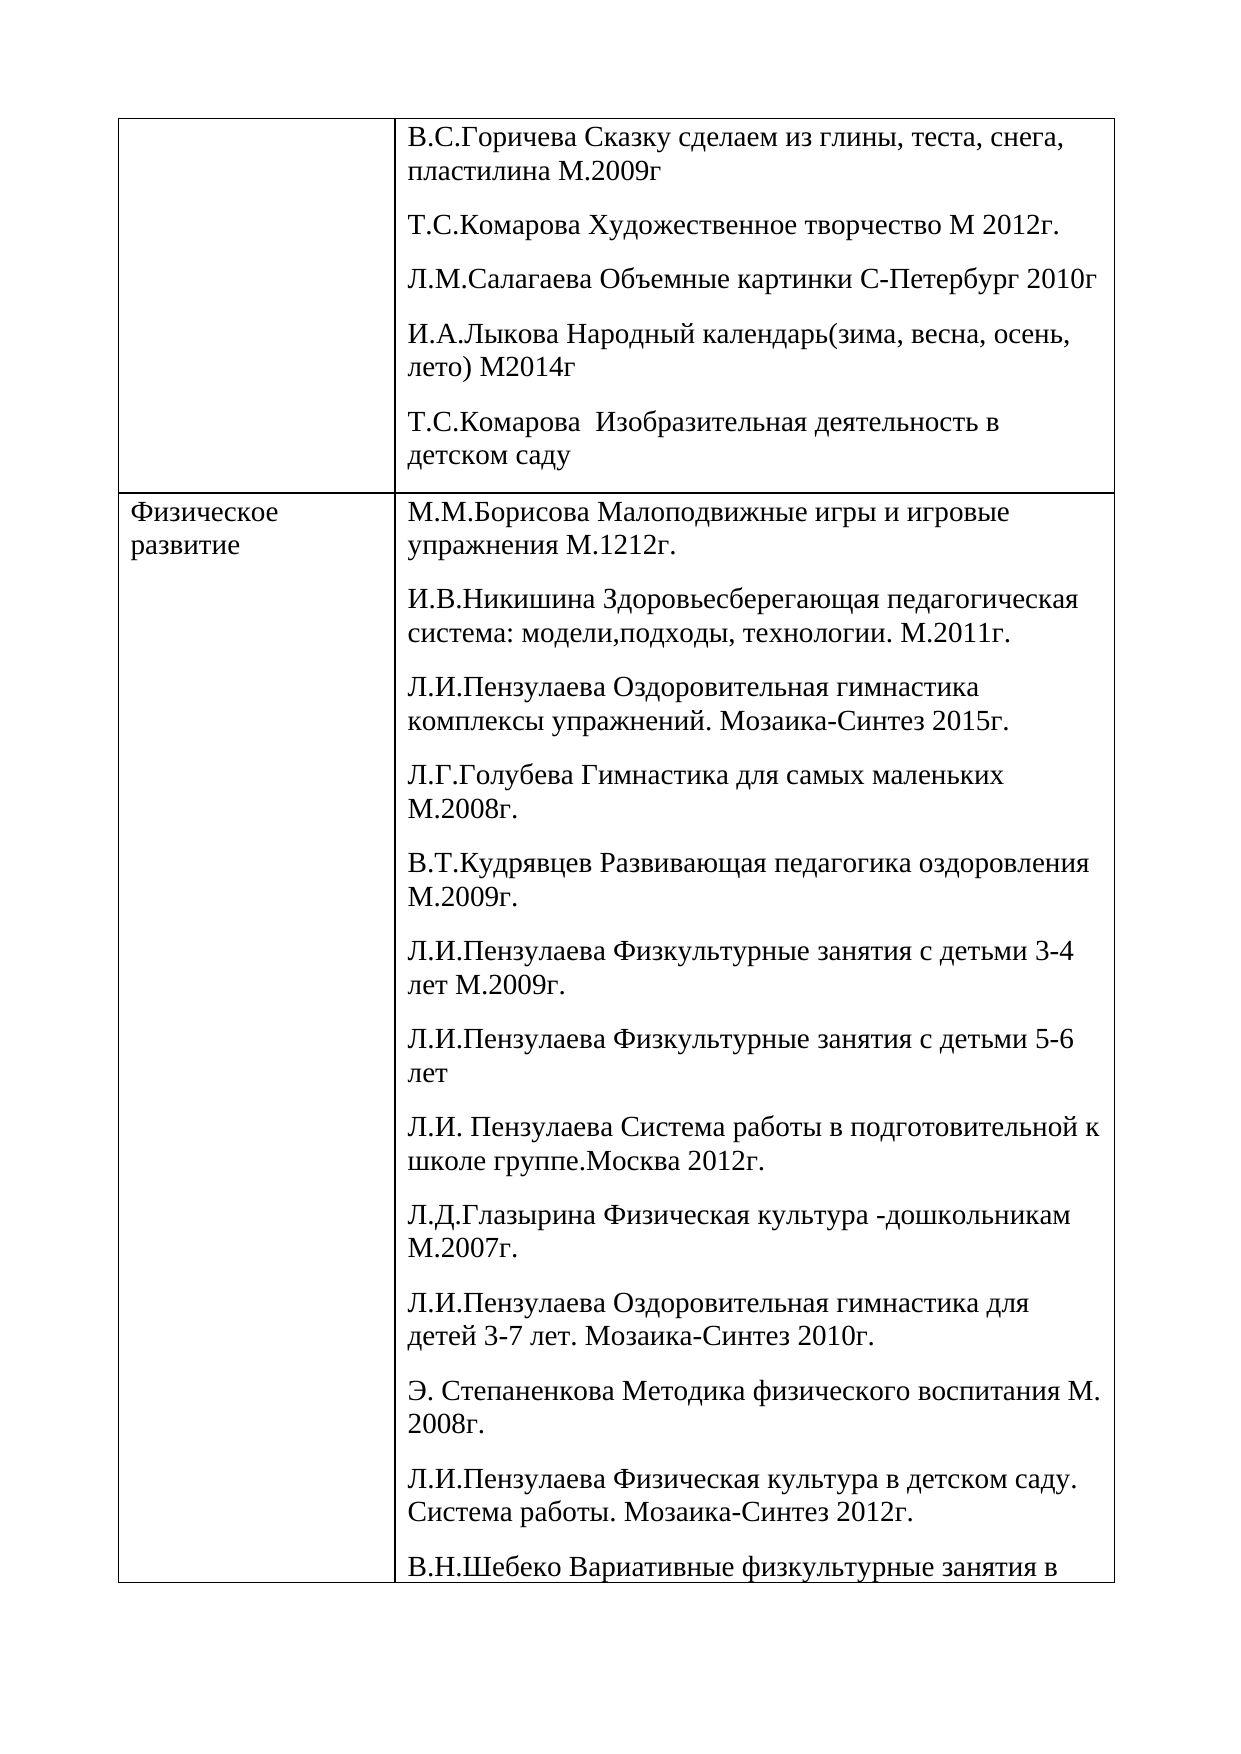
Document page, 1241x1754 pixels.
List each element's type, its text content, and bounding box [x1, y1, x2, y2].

table_cell В.С.Горичева Сказку сделаем из глины, теста, снега, пластилина М.2009г Т.С.Комарова Художественное творчество М 2012г. Л.М.Салагаева Объемные картинки С-Петербург 2010г И.А.Лыкова Народный календарь(зима, весна, осень, лето) М2014г Т.С.Комарова Изобразительная деятельность в детском саду [396, 119, 1114, 492]
table_cell М.М.Борисова Малоподвижные игры и игровые упражнения М.1212г. И.В.Никишина Здоровьесберегающая педагогическая система: модели,подходы, технологии. М.2011г. Л.И.Пензулаева Оздоровительная гимнастика комплексы упражнений. Мозаика-Синтез 2015г. Л.Г.Голубева Гимнастика для самых маленьких М.2008г. В.Т.Кудрявцев Развивающая педагогика оздоровления М.2009г. Л.И.Пензулаева Физкультурные занятия с детьми 3-4 лет М.2009г. Л.И.Пензулаева Физкультурные занятия с детьми 5-6 лет Л.И. Пензулаева Система работы в подготовительной к школе группе.Москва 2012г. Л.Д.Глазырина Физическая культура -дошкольникам М.2007г. Л.И.Пензулаева Оздоровительная гимнастика для детей 3-7 лет. Мозаика-Синтез 2010г. Э. Степаненкова Методика физического воспитания М. 2008г. Л.И.Пензулаева Физическая культура в детском саду. Система работы. Мозаика-Синтез 2012г. В.Н.Шебеко Вариативные физкультурные занятия в [396, 494, 1114, 1582]
table_cell [119, 119, 394, 492]
table_cell Физическое развитие [119, 494, 394, 1582]
